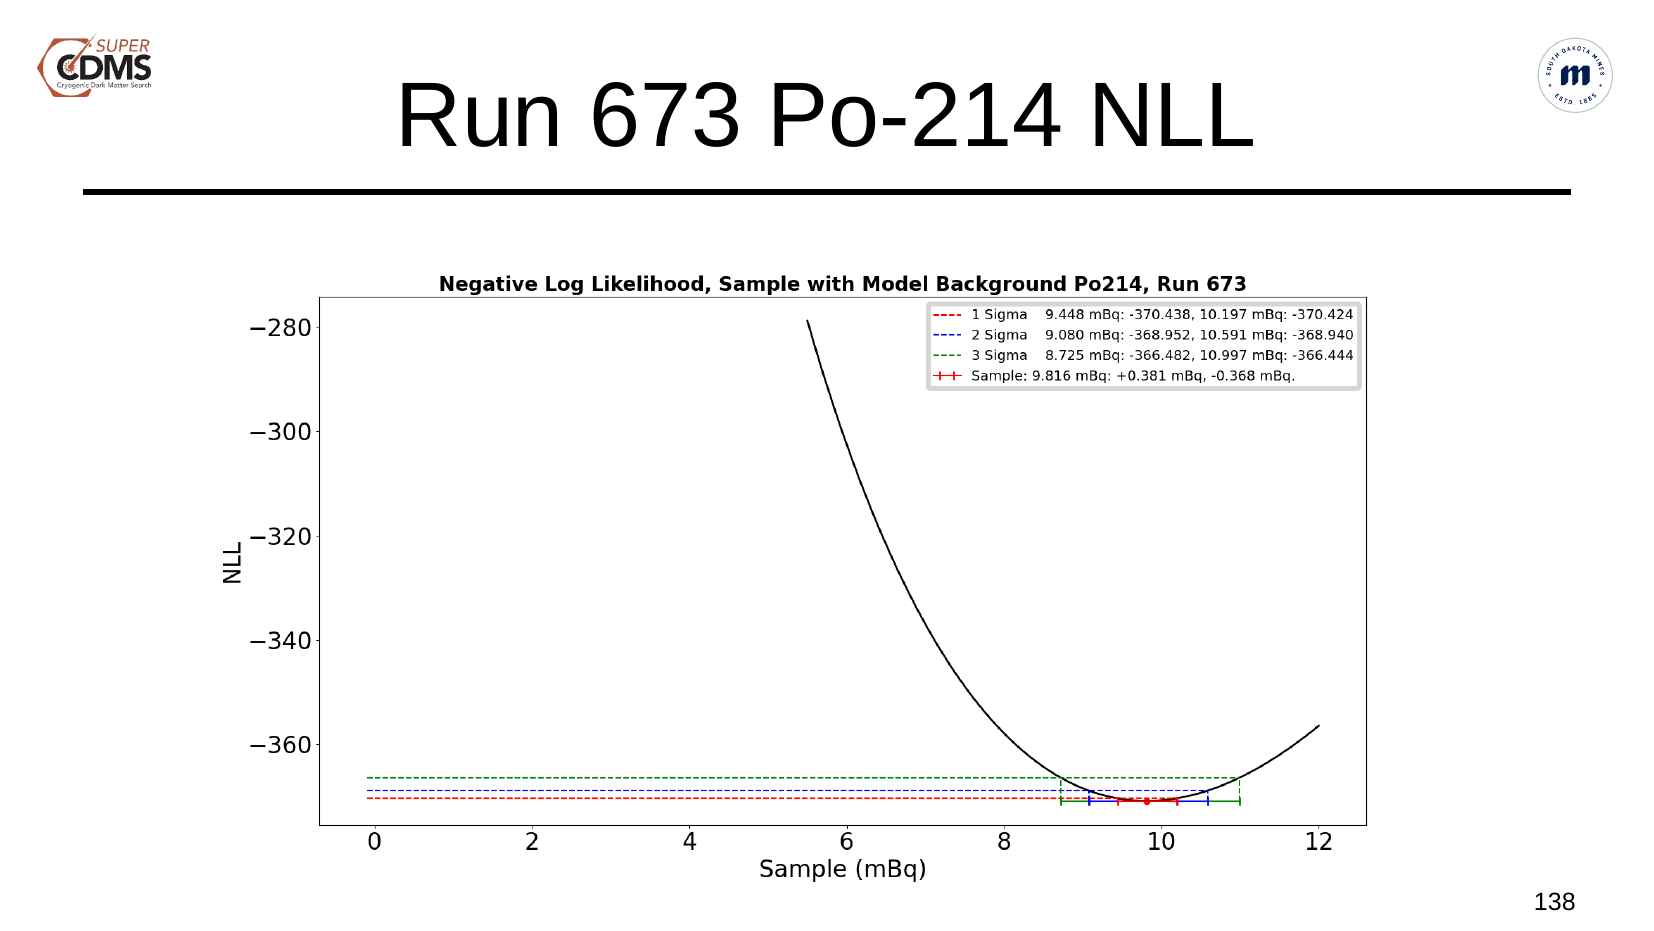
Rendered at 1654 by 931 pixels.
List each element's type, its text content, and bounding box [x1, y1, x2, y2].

picture [150, 214, 1501, 901]
picture [1571, 37, 1613, 113]
title Run 673 Po-214 NLL [82, 37, 1571, 193]
picture [37, 32, 151, 97]
